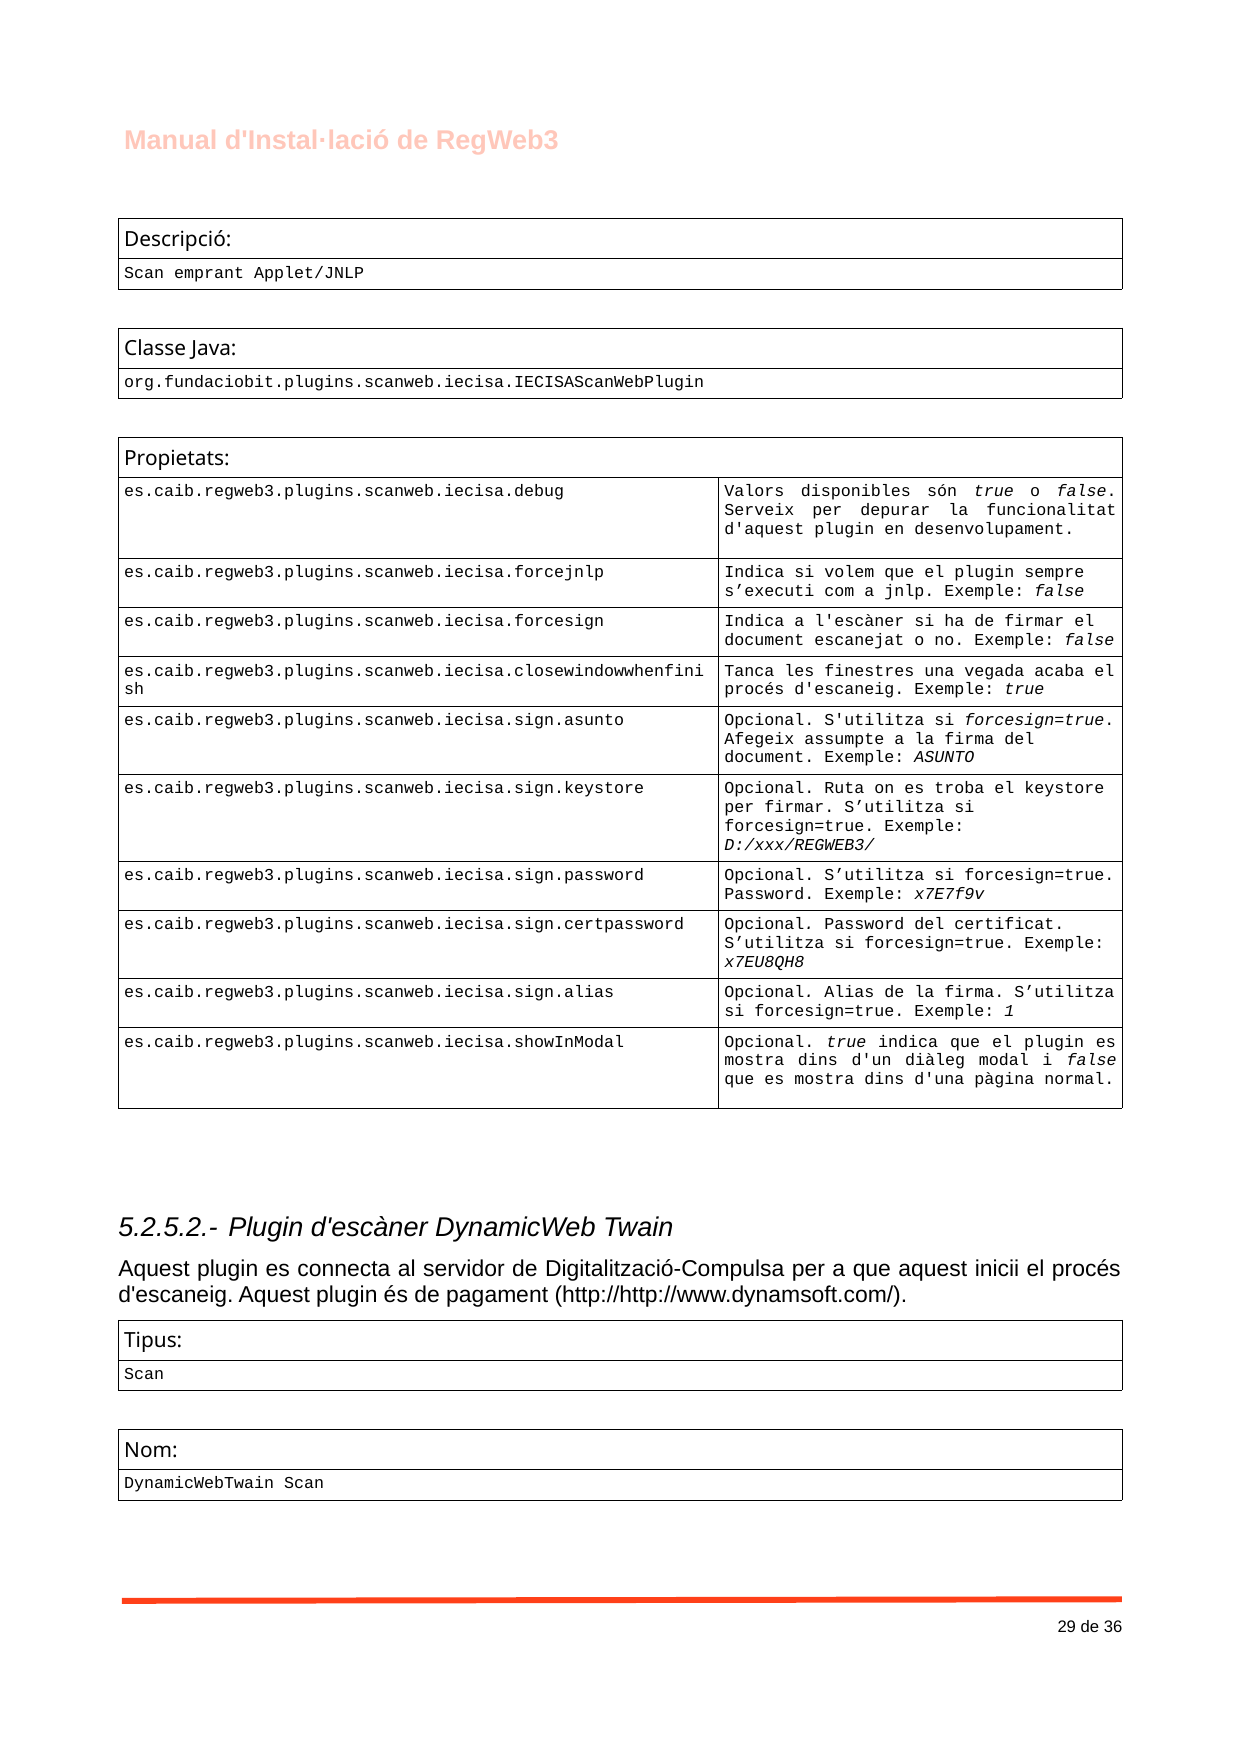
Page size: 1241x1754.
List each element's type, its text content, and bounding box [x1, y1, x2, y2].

table_cell Opcional. S'utilitza si forcesign=true. Afegeix assumpte a la firma del document. Exemple: ASUNTO [719, 707, 1122, 774]
table_cell Opcional. Ruta on es troba el keystore per firmar. S’utilitza si forcesign=true. Exemple: D:/xxx/REGWEB3/ [719, 775, 1122, 861]
table_cell es.caib.regweb3.plugins.scanweb.iecisa.sign.certpassword [119, 911, 718, 978]
table_cell Opcional. true indica que el plugin es mostra dins d'un diàleg modal i false que es mostra dins d'una pàgina normal. [719, 1028, 1122, 1108]
table_cell Opcional. Alias de la firma. S’utilitza si forcesign=true. Exemple: 1 [719, 979, 1122, 1027]
table_cell Indica si volem que el plugin sempre s’executi com a jnlp. Exemple: false [719, 559, 1122, 607]
table_cell Tanca les finestres una vegada acaba el procés d'escaneig. Exemple: true [719, 657, 1122, 706]
table_cell es.caib.regweb3.plugins.scanweb.iecisa.forcejnlp [119, 559, 718, 607]
table_cell Opcional. S’utilitza si forcesign=true. Password. Exemple: x7E7f9v [719, 862, 1122, 910]
text Aquest plugin es connecta al servidor de Digitalització-Compulsa per a que aquest inicii el procés d'escaneig. Aquest plugin és de pagament (http://http://www.dynamsoft.com/). [118, 1254, 1122, 1307]
table_cell DynamicWebTwain Scan [119, 1470, 1122, 1499]
table_cell Indica a l'escàner si ha de firmar el document escanejat o no. Exemple: false [719, 608, 1122, 656]
table_cell Opcional. Password del certificat. S’utilitza si forcesign=true. Exemple: x7EU8QH8 [719, 911, 1122, 978]
table_header Nom: [119, 1430, 1122, 1469]
table_header Classe Java: [119, 329, 1122, 368]
table_cell es.caib.regweb3.plugins.scanweb.iecisa.debug [119, 478, 718, 558]
table_cell es.caib.regweb3.plugins.scanweb.iecisa.showInModal [119, 1028, 718, 1108]
table_cell Valors disponibles són true o false. Serveix per depurar la funcionalitat d'aquest plugin en desenvolupament. [719, 478, 1122, 558]
table_header Propietats: [119, 438, 1122, 477]
table_cell es.caib.regweb3.plugins.scanweb.iecisa.forcesign [119, 608, 718, 656]
table_cell es.caib.regweb3.plugins.scanweb.iecisa.sign.asunto [119, 707, 718, 774]
table_cell Scan emprant Applet/JNLP [119, 259, 1122, 289]
subtitle Plugin d'escàner DynamicWeb Twain [118, 1211, 1122, 1242]
table_cell es.caib.regweb3.plugins.scanweb.iecisa.closewindowwhenfinish [119, 657, 718, 706]
table_cell org.fundaciobit.plugins.scanweb.iecisa.IECISAScanWebPlugin [119, 369, 1122, 398]
table_cell es.caib.regweb3.plugins.scanweb.iecisa.sign.password [119, 862, 718, 910]
table_cell Scan [119, 1361, 1122, 1390]
table_cell es.caib.regweb3.plugins.scanweb.iecisa.sign.alias [119, 979, 718, 1027]
table_header Descripció: [119, 219, 1122, 258]
table_cell es.caib.regweb3.plugins.scanweb.iecisa.sign.keystore [119, 775, 718, 861]
table_header Tipus: [119, 1321, 1122, 1360]
